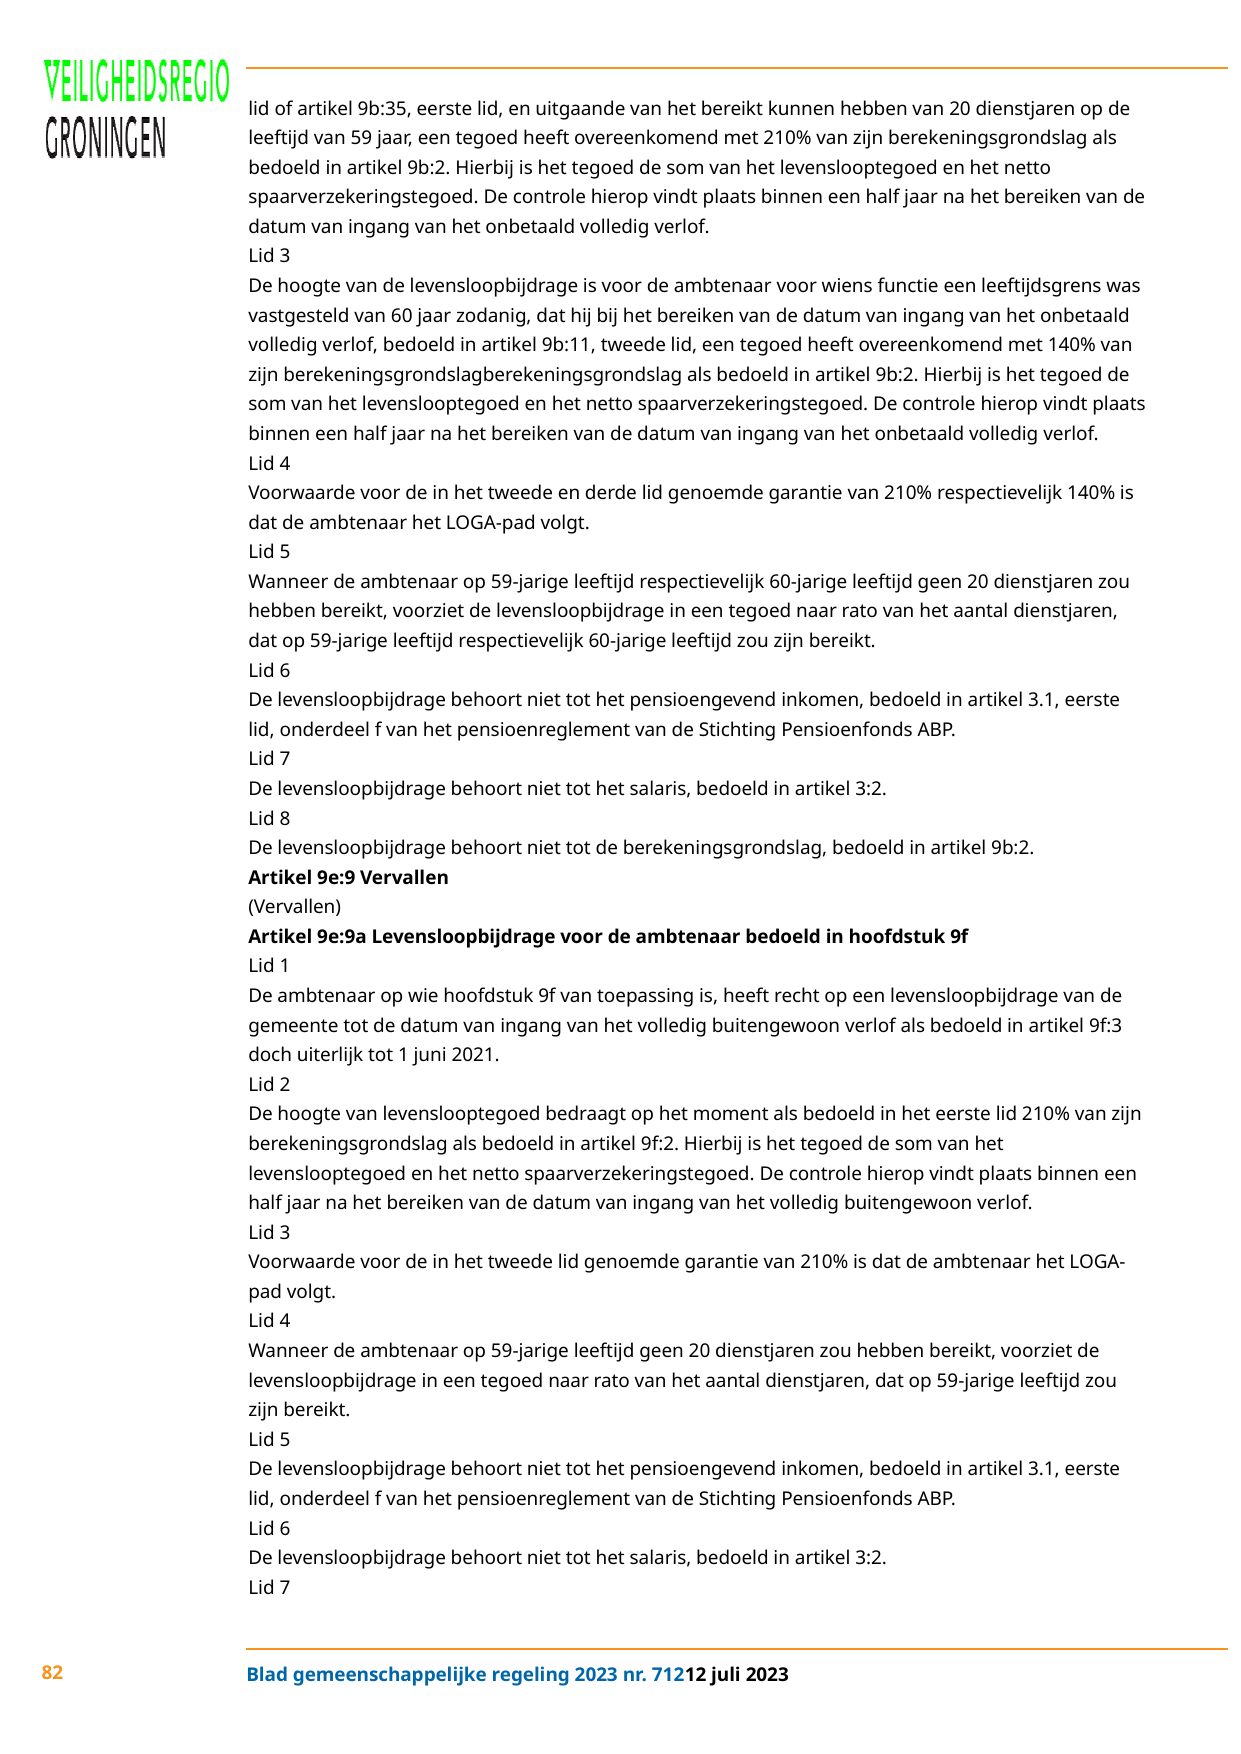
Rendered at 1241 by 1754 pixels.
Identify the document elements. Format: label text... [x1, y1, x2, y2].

text De hoogte van levenslooptegoed bedraagt op het moment als bedoeld in het eerste lid 210% van zijn berekeningsgrondslag als bedoeld in artikel 9f:2. Hierbij is het tegoed de som van het levenslooptegoed en het netto spaarverzekeringstegoed. De controle hierop vindt plaats binnen een half jaar na het bereiken van de datum van ingang van het volledig buitengewoon verlof. [248, 1101, 1152, 1215]
text Lid 5 [248, 538, 1152, 564]
text Lid 1 [248, 953, 1152, 978]
text Wanneer de ambtenaar op 59-jarige leeftijd respectievelijk 60-jarige leeftijd geen 20 dienstjaren zou hebben bereikt, voorziet de levensloopbijdrage in een tegoed naar rato van het aantal dienstjaren, dat op 59-jarige leeftijd respectievelijk 60-jarige leeftijd zou zijn bereikt. [248, 568, 1152, 653]
text De levensloopbijdrage behoort niet tot het pensioengevend inkomen, bedoeld in artikel 3.1, eerste lid, onderdeel f van het pensioenreglement van de Stichting Pensioenfonds ABP. [248, 686, 1152, 742]
text Artikel 9e:9 Vervallen [248, 864, 1152, 890]
text De ambtenaar op wie hoofdstuk 9f van toepassing is, heeft recht op een levensloopbijdrage van de gemeente tot de datum van ingang van het volledig buitengewoon verlof als bedoeld in artikel 9f:3 doch uiterlijk tot 1 juni 2021. [248, 982, 1152, 1067]
text De hoogte van de levensloopbijdrage is voor de ambtenaar voor wiens functie een leeftijdsgrens was vastgesteld van 60 jaar zodanig, dat hij bij het bereiken van de datum van ingang van het onbetaald volledig verlof, bedoeld in artikel 9b:11, tweede lid, een tegoed heeft overeenkomend met 140% van zijn berekeningsgrondslagberekeningsgrondslag als bedoeld in artikel 9b:2. Hierbij is het tegoed de som van het levenslooptegoed en het netto spaarverzekeringstegoed. De controle hierop vindt plaats binnen een half jaar na het bereiken van de datum van ingang van het onbetaald volledig verlof. [248, 272, 1152, 446]
text Lid 3 [248, 1219, 1152, 1245]
text Lid 4 [248, 1308, 1152, 1333]
text Artikel 9e:9a Levensloopbijdrage voor de ambtenaar bedoeld in hoofdstuk 9f [248, 923, 1152, 949]
text Lid 7 [248, 1574, 1152, 1600]
text De levensloopbijdrage behoort niet tot het salaris, bedoeld in artikel 3:2. [248, 775, 1152, 801]
text Lid 4 [248, 450, 1152, 476]
text Lid 6 [248, 657, 1152, 683]
text Lid 8 [248, 805, 1152, 831]
text Lid 6 [248, 1515, 1152, 1541]
picture [41, 47, 231, 172]
text Lid 3 [248, 243, 1152, 268]
text (Vervallen) [248, 893, 1152, 919]
text Lid 2 [248, 1071, 1152, 1097]
text Lid 7 [248, 746, 1152, 771]
text De levensloopbijdrage behoort niet tot het salaris, bedoeld in artikel 3:2. [248, 1544, 1152, 1570]
text lid of artikel 9b:35, eerste lid, en uitgaande van het bereikt kunnen hebben van 20 dienstjaren op de leeftijd van 59 jaar, een tegoed heeft overeenkomend met 210% van zijn berekeningsgrondslag als bedoeld in artikel 9b:2. Hierbij is het tegoed de som van het levenslooptegoed en het netto spaarverzekeringstegoed. De controle hierop vindt plaats binnen een half jaar na het bereiken van de datum van ingang van het onbetaald volledig verlof. [248, 95, 1152, 239]
text De levensloopbijdrage behoort niet tot de berekeningsgrondslag, bedoeld in artikel 9b:2. [248, 834, 1152, 860]
text De levensloopbijdrage behoort niet tot het pensioengevend inkomen, bedoeld in artikel 3.1, eerste lid, onderdeel f van het pensioenreglement van de Stichting Pensioenfonds ABP. [248, 1456, 1152, 1511]
text Voorwaarde voor de in het tweede en derde lid genoemde garantie van 210% respectievelijk 140% is dat de ambtenaar het LOGA-pad volgt. [248, 479, 1152, 535]
text Lid 5 [248, 1426, 1152, 1452]
text Voorwaarde voor de in het tweede lid genoemde garantie van 210% is dat de ambtenaar het LOGA-pad volgt. [248, 1248, 1152, 1304]
text Wanneer de ambtenaar op 59-jarige leeftijd geen 20 dienstjaren zou hebben bereikt, voorziet de levensloopbijdrage in een tegoed naar rato van het aantal dienstjaren, dat op 59-jarige leeftijd zou zijn bereikt. [248, 1337, 1152, 1422]
